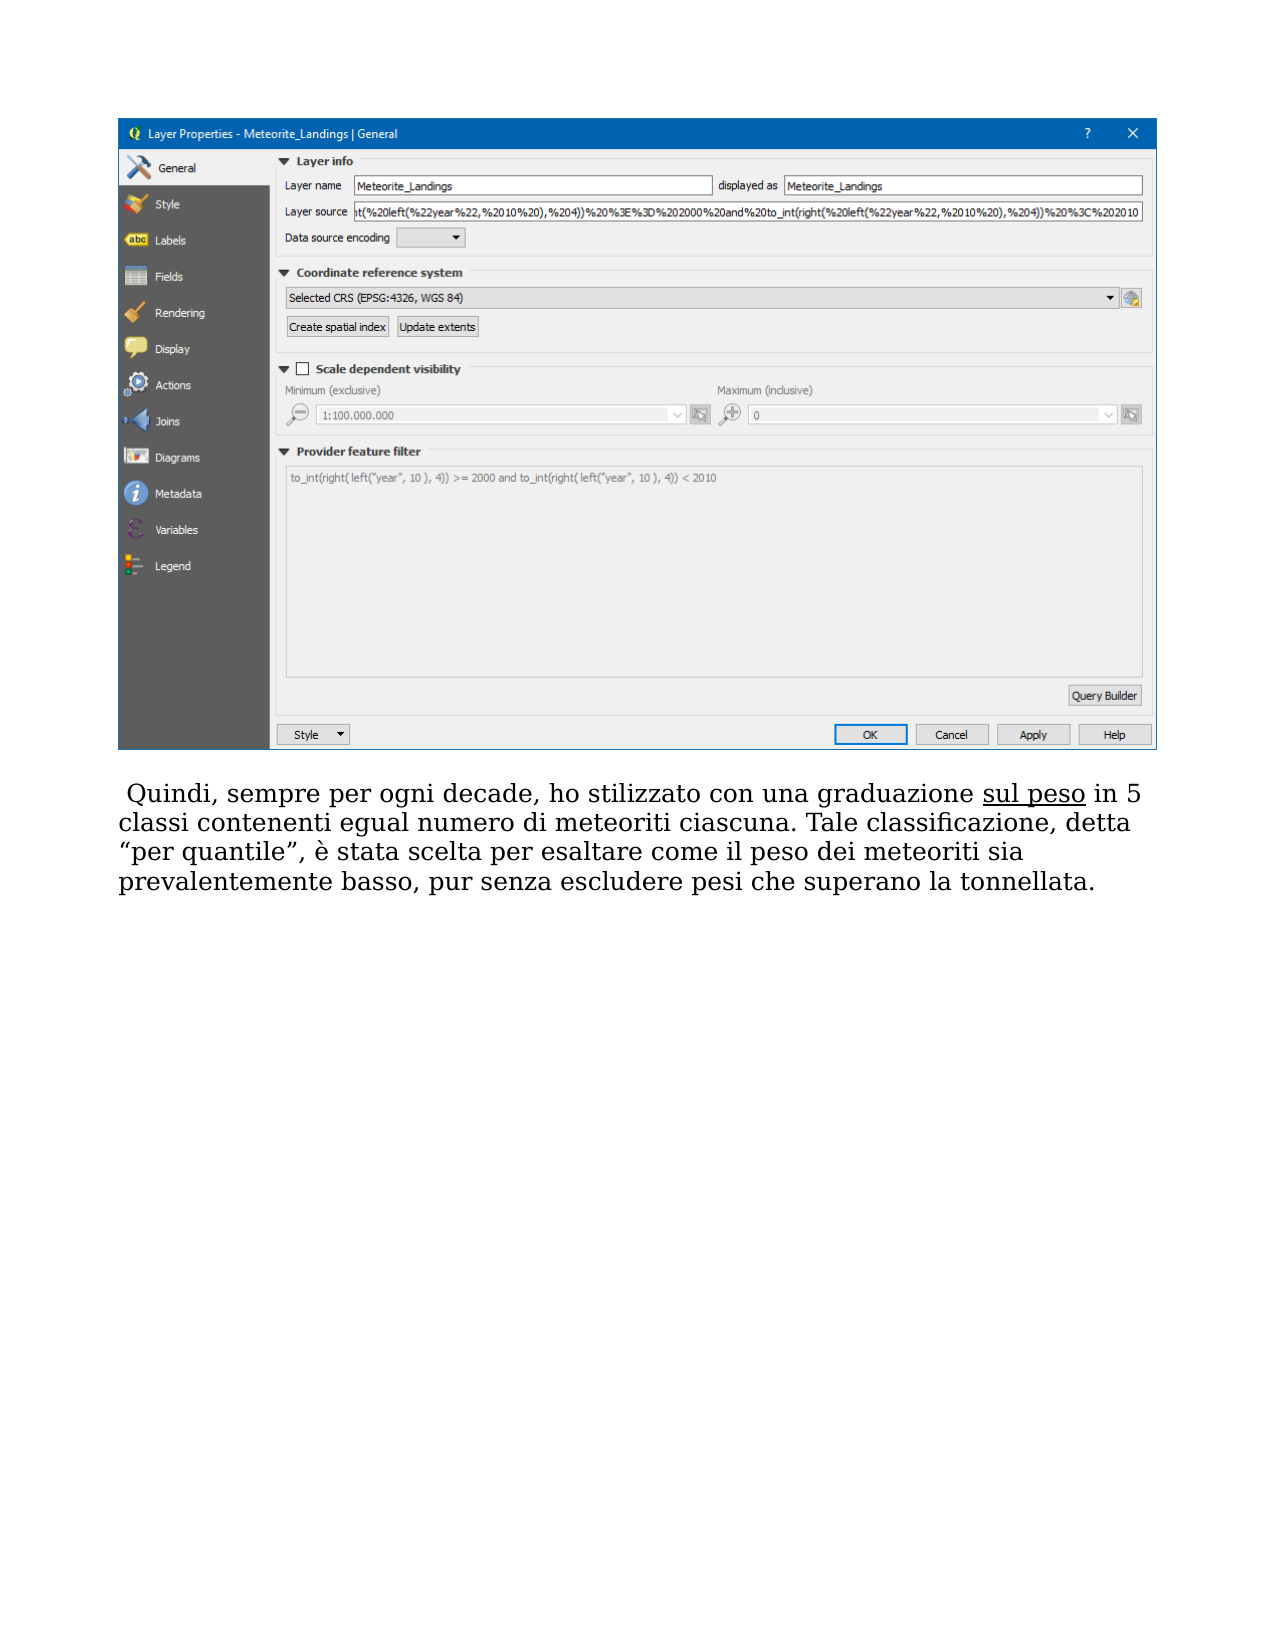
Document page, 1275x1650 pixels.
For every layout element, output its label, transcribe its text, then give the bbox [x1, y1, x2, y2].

picture [118, 118, 1157, 750]
text Quindi, sempre per ogni decade, ho stilizzato con una graduazione sul peso in 5 classi contenenti egual numero di meteoriti ciascuna. Tale classificazione, detta “per quantile”, è stata scelta per esaltare come il peso dei meteoriti sia prevalentemente basso, pur senza escludere pesi che superano la tonnellata. [118, 779, 1157, 896]
